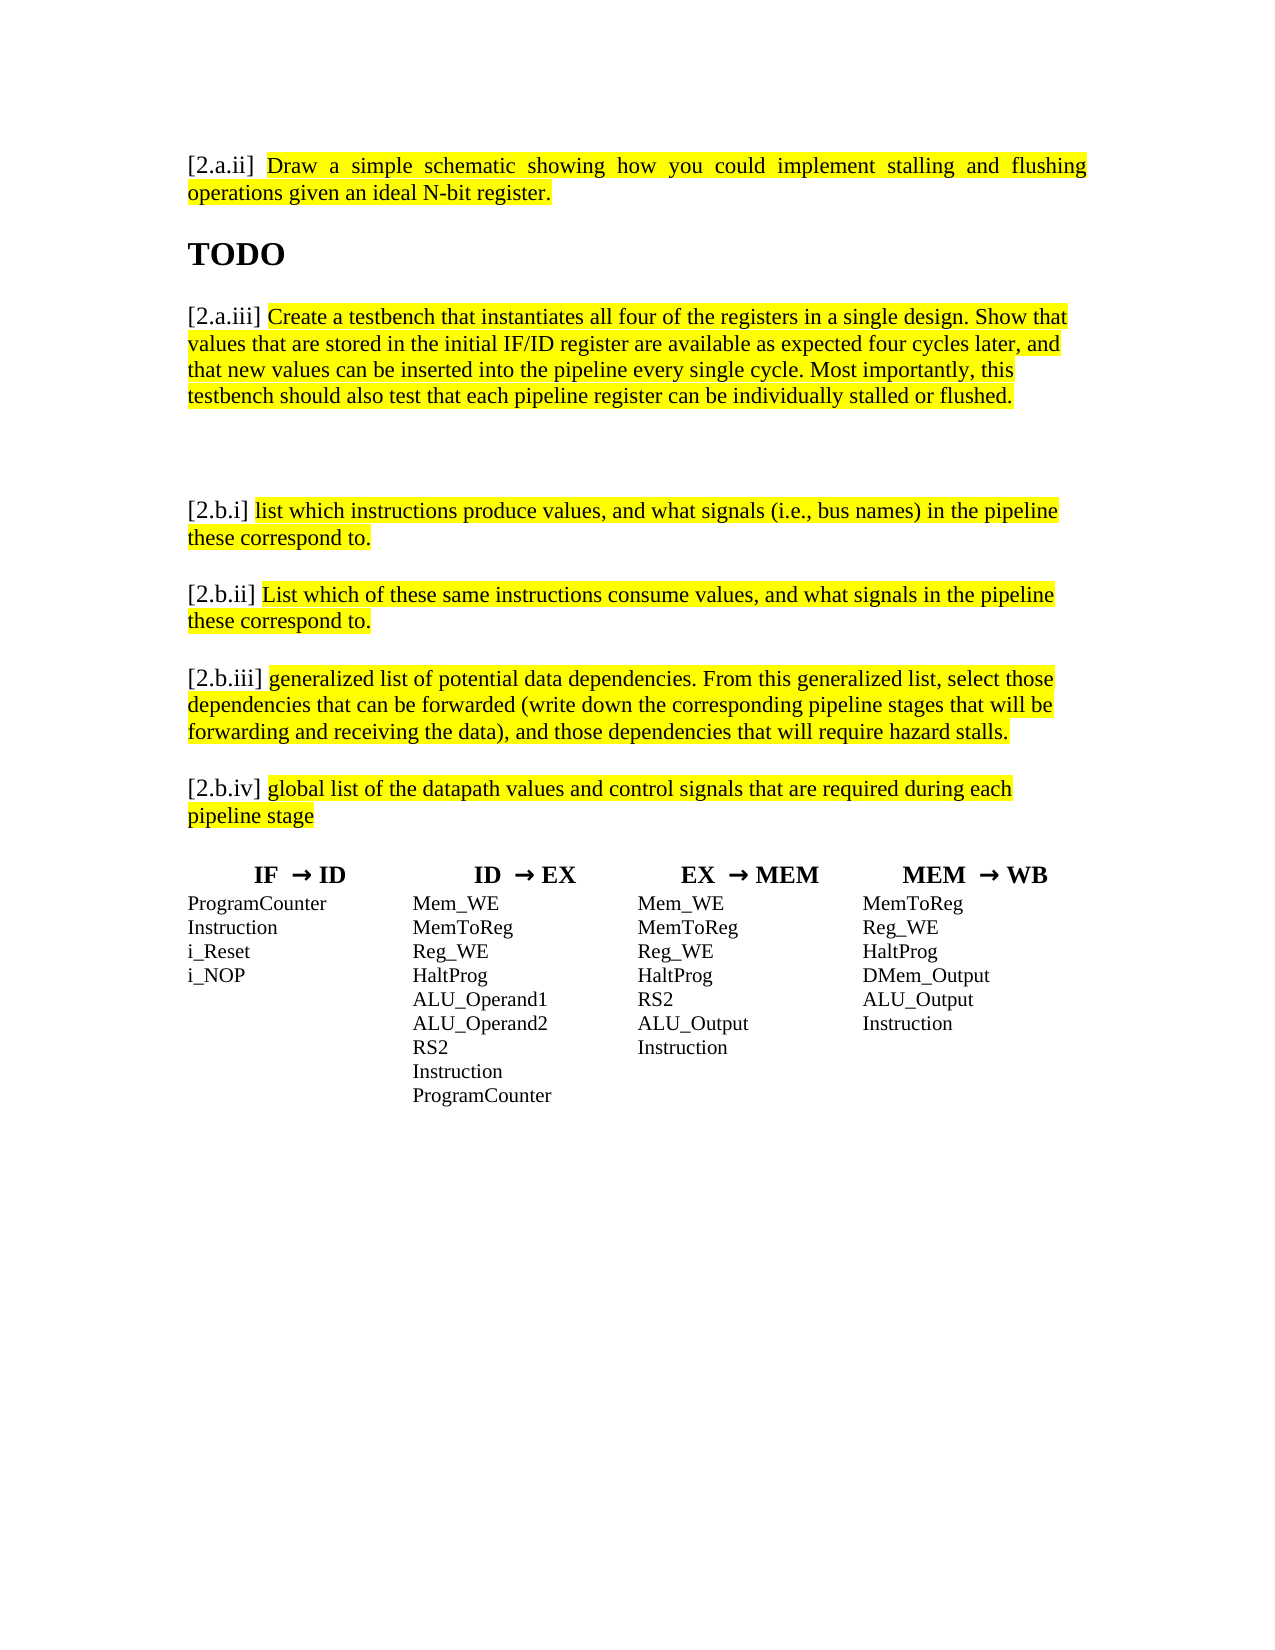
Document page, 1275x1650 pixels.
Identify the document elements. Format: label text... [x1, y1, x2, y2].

table_cell [188, 1011, 412, 1035]
table_cell Mem_WE [413, 891, 637, 915]
table_cell Reg_WE [638, 939, 862, 963]
table_cell DMem_Output [863, 963, 1087, 987]
table_cell ALU_Output [863, 987, 1087, 1011]
table_cell [863, 1083, 1087, 1107]
table_cell ALU_Operand2 [413, 1011, 637, 1035]
text [2.b.ii] List which of these same instructions consume values, and what signals in the pipeline these correspond to. [187, 579, 1087, 634]
table_cell [188, 987, 412, 1011]
table_header EX → MEM [638, 857, 862, 891]
table_cell i_NOP [188, 963, 412, 987]
text [2.b.iv] global list of the datapath values and control signals that are required during each pipeline stage [187, 773, 1087, 828]
text [2.a.iii] Create a testbench that instantiates all four of the registers in a single design. Show that values that are stored in the initial IF/ID register are available as expected four cycles later, and that new values can be inserted into the pipeline every single cycle. Most importantly, this testbench should also test that each pipeline register can be individually stalled or flushed. [187, 301, 1087, 409]
table_cell [188, 1035, 412, 1059]
table_header IF → ID [188, 857, 412, 891]
table_cell i_Reset [188, 939, 412, 963]
table_cell Instruction [638, 1035, 862, 1059]
table_cell Reg_WE [863, 915, 1087, 939]
table_cell ProgramCounter [413, 1083, 637, 1107]
table_cell HaltProg [413, 963, 637, 987]
text [2.b.i] list which instructions produce values, and what signals (i.e., bus names) in the pipeline these correspond to. [187, 495, 1087, 550]
table_cell [863, 1059, 1087, 1083]
table_header ID → EX [413, 857, 637, 891]
table_cell Instruction [188, 915, 412, 939]
table_cell [863, 1035, 1087, 1059]
table_cell [188, 1083, 412, 1107]
table_cell Instruction [413, 1059, 637, 1083]
table_cell MemToReg [863, 891, 1087, 915]
table_cell RS2 [638, 987, 862, 1011]
table_cell Instruction [863, 1011, 1087, 1035]
table_cell [188, 1059, 412, 1083]
table_cell HaltProg [863, 939, 1087, 963]
text TODO [187, 234, 1087, 272]
table_cell [638, 1083, 862, 1107]
table_cell MemToReg [638, 915, 862, 939]
table_cell [638, 1059, 862, 1083]
table_cell HaltProg [638, 963, 862, 987]
table_cell Reg_WE [413, 939, 637, 963]
text [2.a.ii] Draw a simple schematic showing how you could implement stalling and flushing operations given an ideal N-bit register. [187, 150, 1087, 205]
table_cell MemToReg [413, 915, 637, 939]
table_cell ProgramCounter [188, 891, 412, 915]
table_cell Mem_WE [638, 891, 862, 915]
table_header MEM → WB [863, 857, 1087, 891]
text [2.b.iii] generalized list of potential data dependencies. From this generalized list, select those dependencies that can be forwarded (write down the corresponding pipeline stages that will be forwarding and receiving the data), and those dependencies that will require hazard stalls. [187, 663, 1087, 744]
table_cell ALU_Operand1 [413, 987, 637, 1011]
table_cell ALU_Output [638, 1011, 862, 1035]
table_cell RS2 [413, 1035, 637, 1059]
